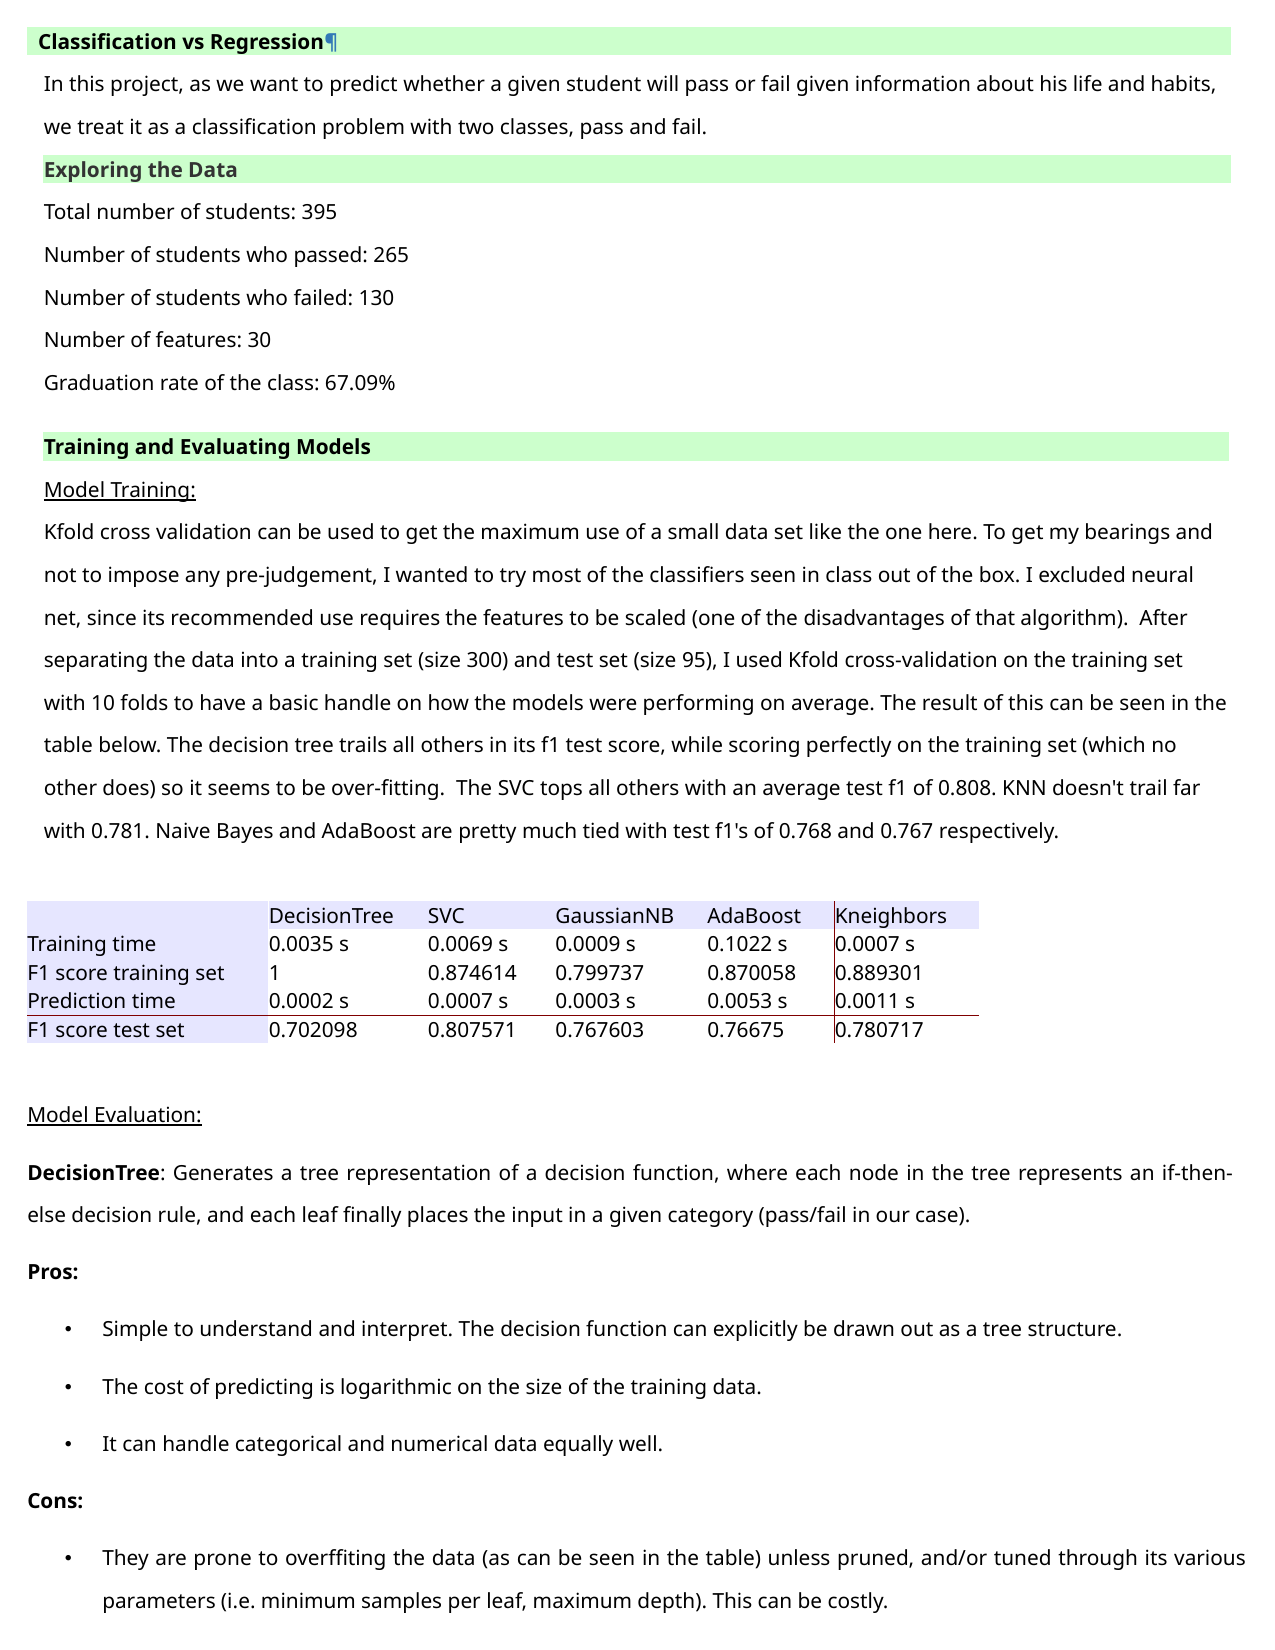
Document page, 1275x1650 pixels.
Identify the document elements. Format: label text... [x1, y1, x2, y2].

table_cell F1 score training set [27, 958, 268, 986]
table_cell 0.702098 [269, 1016, 428, 1043]
text Kfold cross validation can be used to get the maximum use of a small data set like the one here. To get my bearings and not to impose any pre-judgement, I wanted to try most of the classifiers seen in class out of the box. I excluded neural net, since its recommended use requires the features to be scaled (one of the disadvantages of that algorithm). After separating the data into a training set (size 300) and test set (size 95), I used Kfold cross-validation on the training set with 10 folds to have a basic handle on how the models were performing on average. The result of this can be seen in the table below. The decision tree trails all others in its f1 test score, while scoring perfectly on the training set (which no other does) so it seems to be over-fitting. The SVC tops all others with an average test f1 of 0.808. KNN doesn't trail far with 0.781. Naive Bayes and AdaBoost are pretty much tied with test f1's of 0.768 and 0.767 respectively. [43, 517, 1229, 844]
table_header DecisionTree [269, 901, 428, 929]
list They are prone to overffiting the data (as can be seen in the table) unless pruned, and/or tuned through its various parameters (i.e. minimum samples per leaf, maximum depth). This can be costly. [64, 1543, 1248, 1614]
table_cell 0.874614 [428, 958, 555, 986]
text Total number of students: 395 Number of students who passed: 265 Number of students who failed: 130 Number of features: 30 Graduation rate of the class: 67.09% [43, 197, 1231, 396]
text Cons: [27, 1486, 1248, 1514]
text Training and Evaluating Models [43, 432, 1229, 461]
table_cell Training time [27, 929, 268, 958]
table_cell 0.0007 s [835, 929, 979, 958]
table_cell 1 [269, 958, 428, 986]
table_header SVC [428, 901, 555, 929]
table_cell 0.0002 s [269, 986, 428, 1015]
table_cell 0.767603 [555, 1016, 707, 1043]
table_header [27, 901, 268, 929]
table_cell Prediction time [27, 986, 268, 1015]
list The cost of predicting is logarithmic on the size of the training data. [64, 1372, 1248, 1400]
table_cell 0.889301 [835, 958, 979, 986]
table_header AdaBoost [707, 901, 834, 929]
table_header GaussianNB [555, 901, 707, 929]
text Pros: [27, 1257, 1236, 1286]
table_cell 0.0053 s [707, 986, 834, 1015]
text In this project, as we want to predict whether a given student will pass or fail given information about his life and habits, we treat it as a classification problem with two classes, pass and fail. [43, 69, 1229, 141]
table_cell 0.870058 [707, 958, 834, 986]
table_cell 0.780717 [835, 1016, 979, 1043]
table_header Kneighbors [835, 901, 979, 929]
table_cell 0.807571 [428, 1016, 555, 1043]
text Model Evaluation: [27, 1100, 1236, 1129]
table_cell 0.1022 s [707, 929, 834, 958]
table_cell 0.0009 s [555, 929, 707, 958]
table_cell F1 score test set [27, 1016, 268, 1043]
table_cell 0.0035 s [269, 929, 428, 958]
text Model Training: [43, 475, 1229, 503]
text DecisionTree: Generates a tree representation of a decision function, where each node in the tree represents an if-then-else decision rule, and each leaf finally places the input in a given category (pass/fail in our case). [27, 1158, 1236, 1229]
text Classification vs Regression¶ [27, 27, 1231, 55]
list It can handle categorical and numerical data equally well. [64, 1429, 1248, 1457]
table_cell 0.0011 s [835, 986, 979, 1015]
table_cell 0.0069 s [428, 929, 555, 958]
table_cell 0.0007 s [428, 986, 555, 1015]
table_cell 0.76675 [707, 1016, 834, 1043]
list Simple to understand and interpret. The decision function can explicitly be drawn out as a tree structure. [64, 1314, 1248, 1343]
table_cell 0.0003 s [555, 986, 707, 1015]
table_cell 0.799737 [555, 958, 707, 986]
text Exploring the Data [43, 155, 1231, 183]
